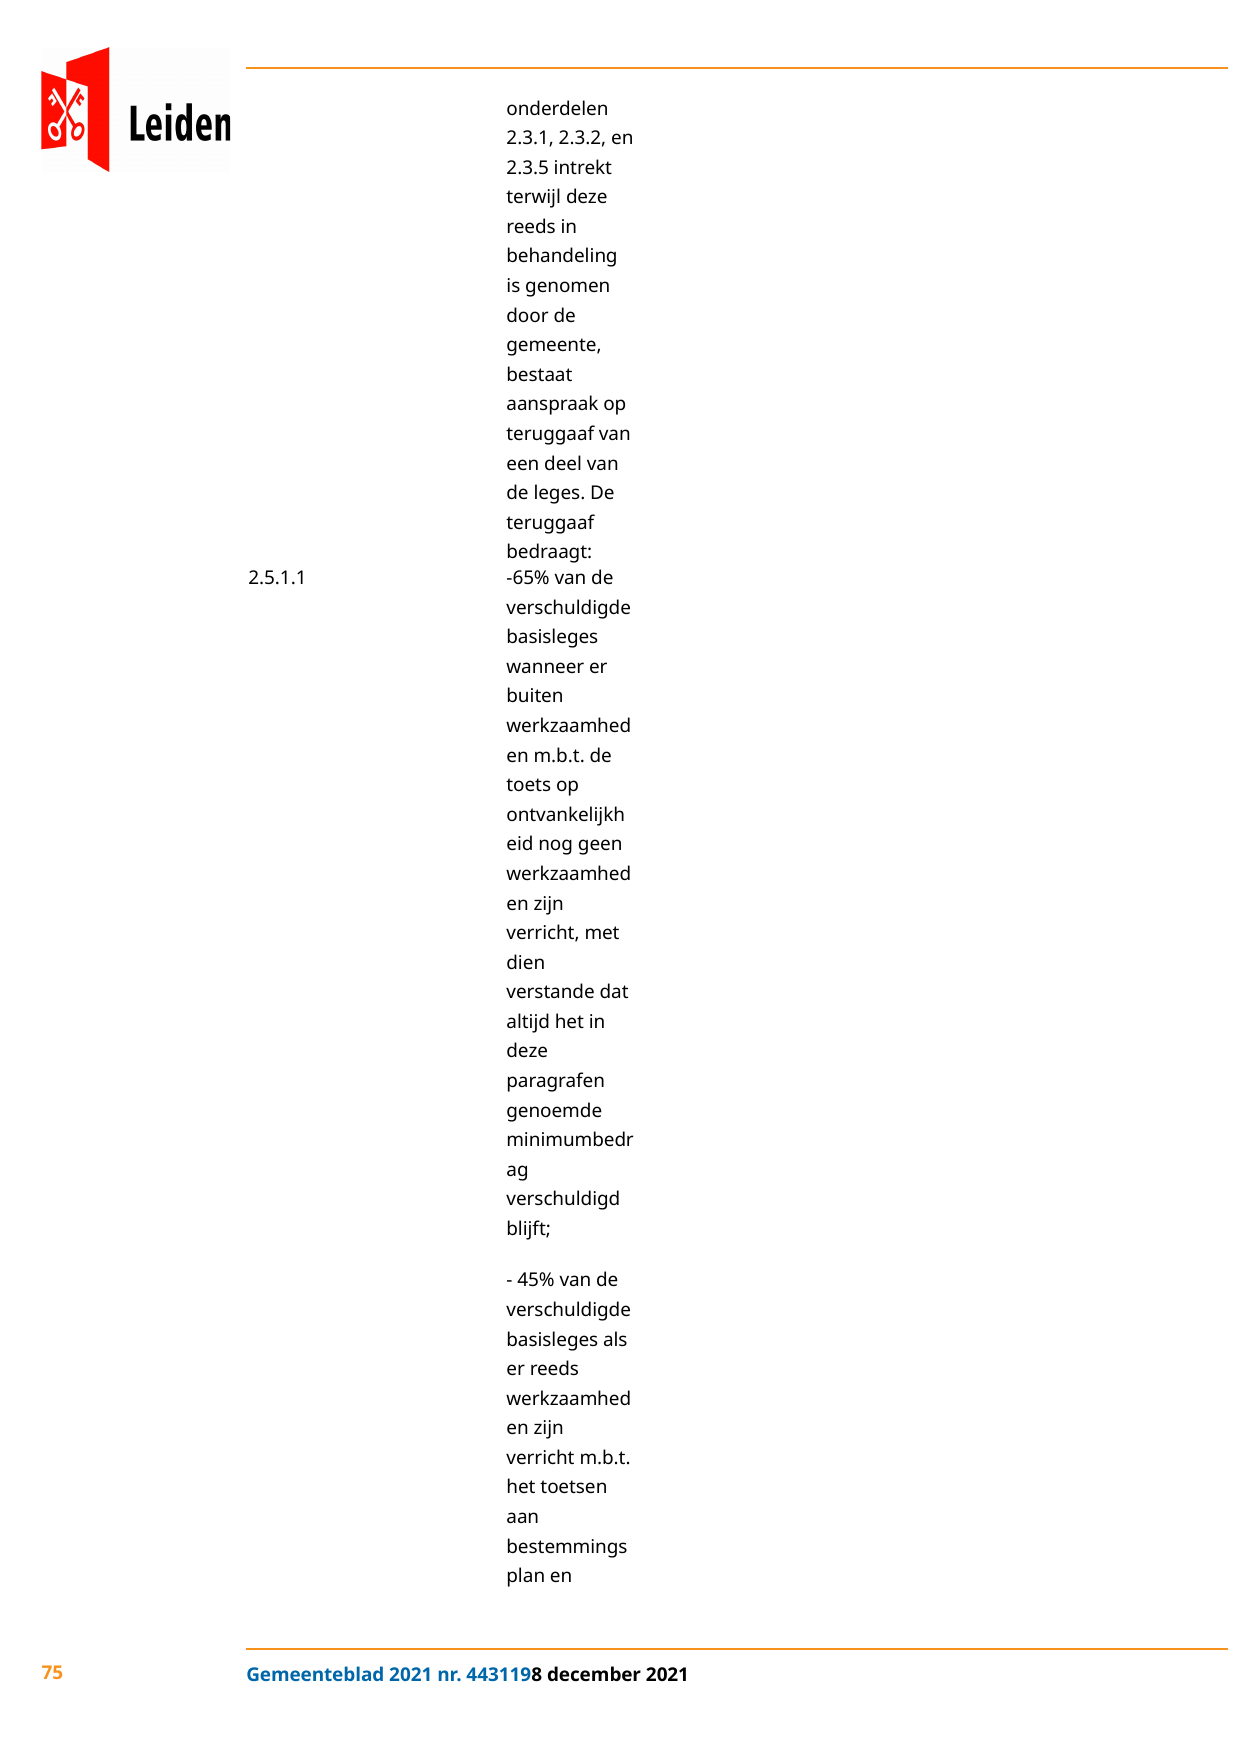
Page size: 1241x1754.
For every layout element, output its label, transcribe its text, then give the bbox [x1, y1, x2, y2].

table_cell [764, 1241, 1022, 1267]
table_cell [635, 1267, 764, 1588]
table_cell [635, 95, 764, 564]
table_cell 2.5.1.1 [248, 564, 506, 1241]
table_cell [764, 1267, 1022, 1588]
picture [41, 47, 231, 172]
table_cell [764, 564, 1022, 1241]
table_cell onderdelen 2.3.1, 2.3.2, en 2.3.5 intrekt terwijl deze reeds in behandeling is genomen door de gemeente, bestaat aanspraak op teruggaaf van een deel van de leges. De teruggaaf bedraagt: [506, 95, 635, 564]
table_cell [248, 1241, 506, 1267]
table_cell [248, 1267, 506, 1588]
table_cell [635, 1241, 764, 1267]
table_cell [635, 564, 764, 1241]
table_cell -65% van de verschuldigde basisleges wanneer er buiten werkzaamheden m.b.t. de toets op ontvankelijkheid nog geen werkzaamheden zijn verricht, met dien verstande dat altijd het in deze paragrafen genoemde minimumbedrag verschuldigd blijft; [506, 564, 635, 1241]
table_cell [506, 1241, 635, 1267]
table_cell [248, 95, 506, 564]
table_cell - 45% van de verschuldigde basisleges als er reeds werkzaamheden zijn verricht m.b.t. het toetsen aan bestemmingsplan en [506, 1267, 635, 1588]
table_cell [764, 95, 1022, 564]
